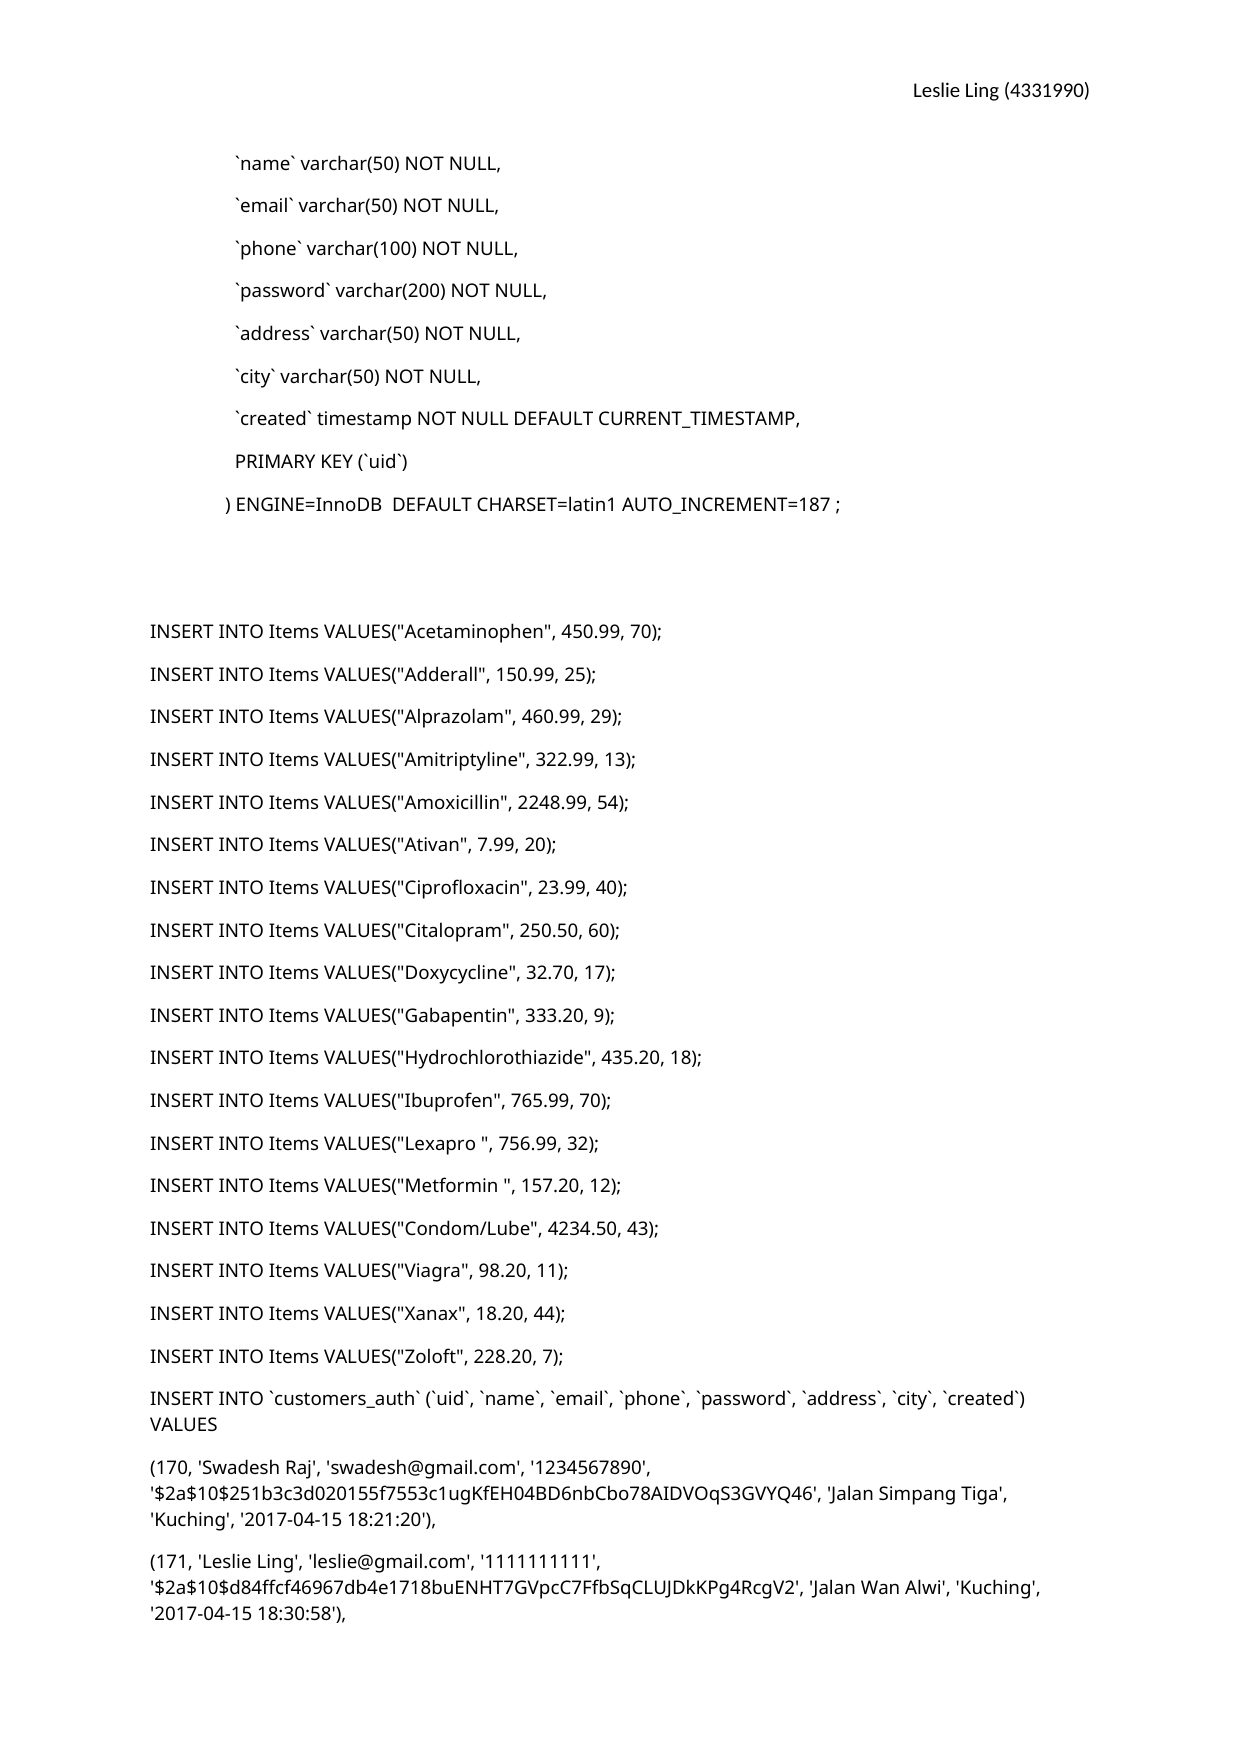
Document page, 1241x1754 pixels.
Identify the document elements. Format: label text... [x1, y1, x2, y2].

text INSERT INTO Items VALUES("Zoloft", 228.20, 7); [150, 1343, 1090, 1368]
text INSERT INTO Items VALUES("Lexapro ", 756.99, 32); [150, 1130, 1090, 1155]
text ) ENGINE=InnoDB DEFAULT CHARSET=latin1 AUTO_INCREMENT=187 ; [225, 491, 1090, 516]
text INSERT INTO Items VALUES("Citalopram", 250.50, 60); [150, 917, 1090, 942]
text INSERT INTO Items VALUES("Viagra", 98.20, 11); [150, 1258, 1090, 1283]
text `password` varchar(200) NOT NULL, [225, 278, 1090, 303]
text INSERT INTO Items VALUES("Amoxicillin", 2248.99, 54); [150, 789, 1090, 814]
text `phone` varchar(100) NOT NULL, [225, 235, 1090, 261]
text `address` varchar(50) NOT NULL, [225, 320, 1090, 346]
text INSERT INTO Items VALUES("Ibuprofen", 765.99, 70); [150, 1087, 1090, 1113]
text `created` timestamp NOT NULL DEFAULT CURRENT_TIMESTAMP, [225, 406, 1090, 431]
text INSERT INTO Items VALUES("Acetaminophen", 450.99, 70); [150, 619, 1090, 644]
text INSERT INTO Items VALUES("Condom/Lube", 4234.50, 43); [150, 1215, 1090, 1241]
text INSERT INTO Items VALUES("Xanax", 18.20, 44); [150, 1300, 1090, 1326]
text (170, 'Swadesh Raj', 'swadesh@gmail.com', '1234567890', '$2a$10$251b3c3d020155f7553c1ugKfEH04BD6nbCbo78AIDVOqS3GVYQ46', 'Jalan Simpang Tiga', 'Kuching', '2017-04-15 18:21:20'), [150, 1454, 1090, 1531]
text INSERT INTO Items VALUES("Gabapentin", 333.20, 9); [150, 1002, 1090, 1028]
text `name` varchar(50) NOT NULL, [225, 150, 1090, 176]
text INSERT INTO Items VALUES("Adderall", 150.99, 25); [150, 661, 1090, 687]
text (171, 'Leslie Ling', 'leslie@gmail.com', '1111111111', '$2a$10$d84ffcf46967db4e1718buENHT7GVpcC7FfbSqCLUJDkKPg4RcgV2', 'Jalan Wan Alwi', 'Kuching', '2017-04-15 18:30:58'), [150, 1548, 1090, 1626]
text INSERT INTO `customers_auth` (`uid`, `name`, `email`, `phone`, `password`, `address`, `city`, `created`) VALUES [150, 1386, 1090, 1437]
text INSERT INTO Items VALUES("Alprazolam", 460.99, 29); [150, 704, 1090, 729]
text `city` varchar(50) NOT NULL, [225, 363, 1090, 388]
text INSERT INTO Items VALUES("Ciprofloxacin", 23.99, 40); [150, 874, 1090, 900]
text INSERT INTO Items VALUES("Doxycycline", 32.70, 17); [150, 959, 1090, 985]
text INSERT INTO Items VALUES("Metformin ", 157.20, 12); [150, 1172, 1090, 1198]
text `email` varchar(50) NOT NULL, [225, 193, 1090, 218]
text INSERT INTO Items VALUES("Amitriptyline", 322.99, 13); [150, 746, 1090, 772]
text INSERT INTO Items VALUES("Hydrochlorothiazide", 435.20, 18); [150, 1045, 1090, 1070]
text INSERT INTO Items VALUES("Ativan", 7.99, 20); [150, 832, 1090, 857]
text PRIMARY KEY (`uid`) [225, 448, 1090, 474]
